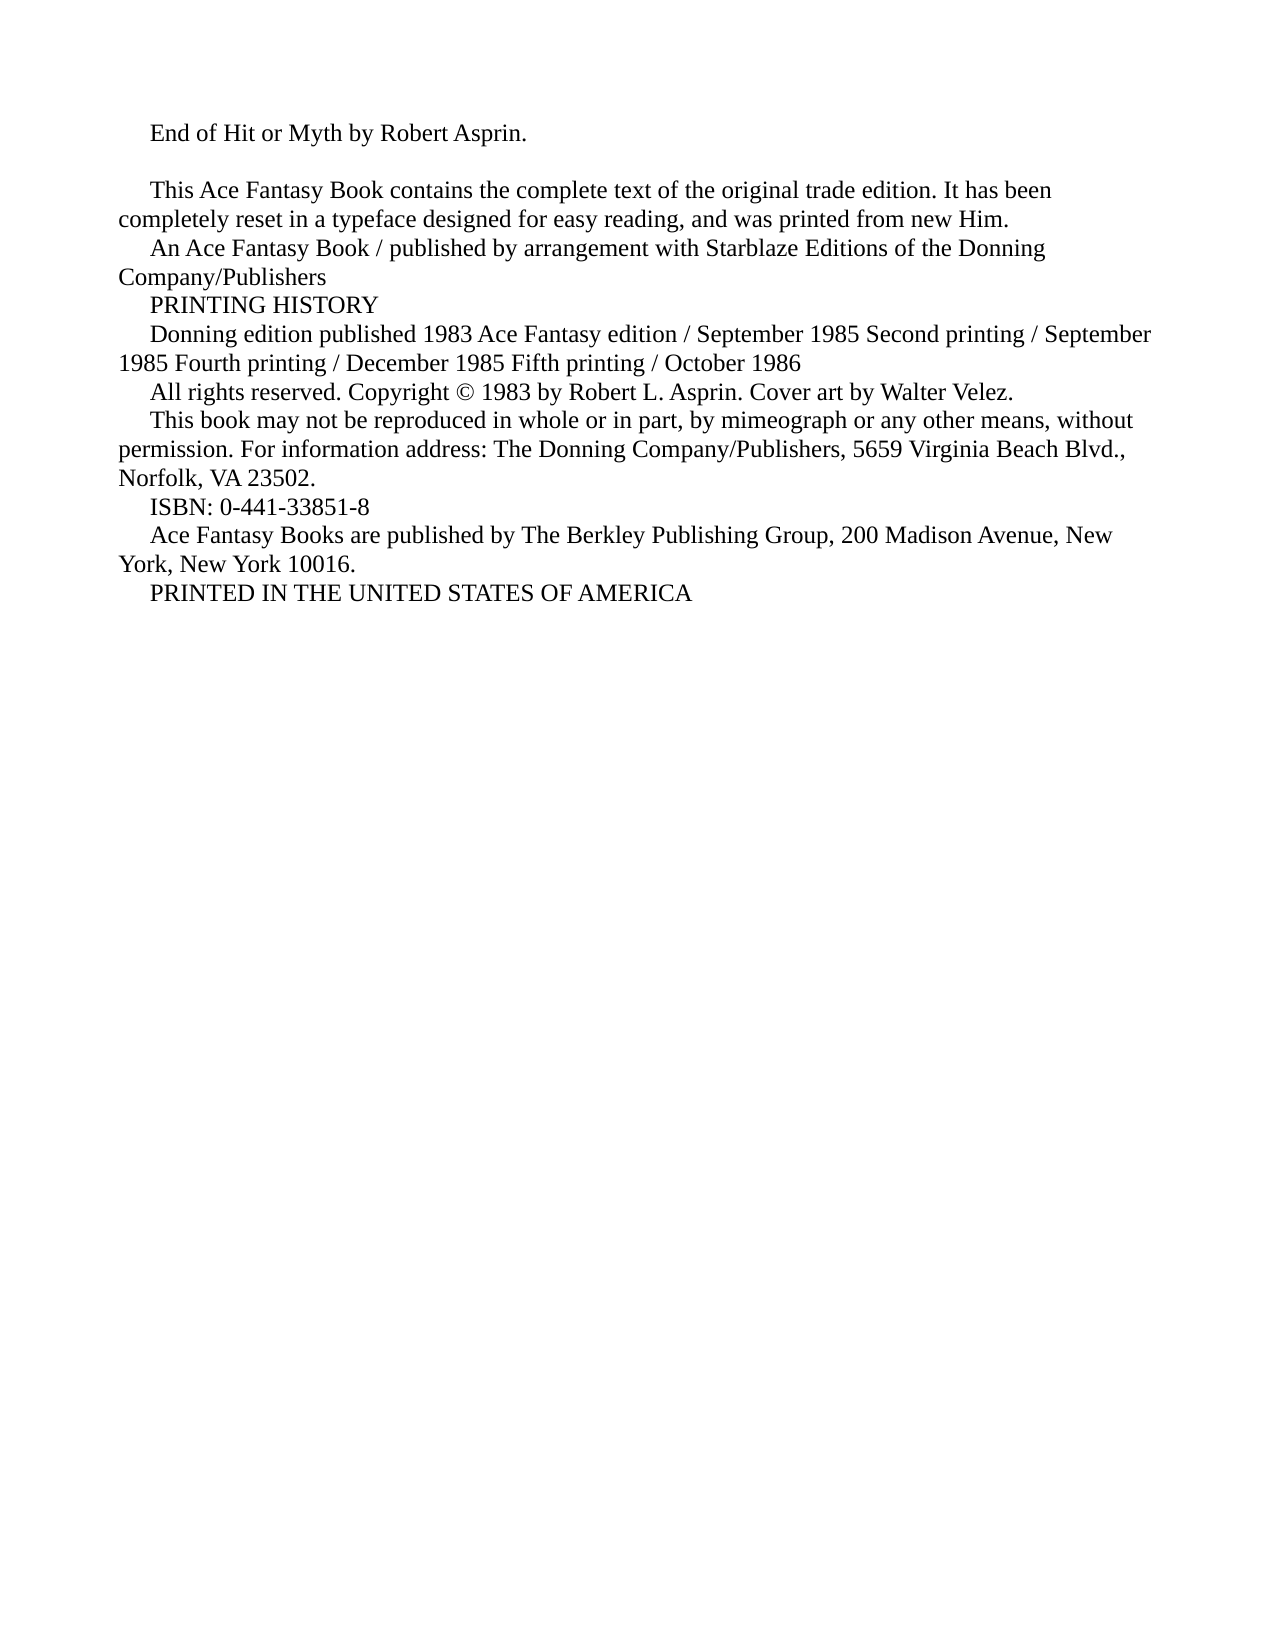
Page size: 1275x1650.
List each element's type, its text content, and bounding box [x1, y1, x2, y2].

text An Ace Fantasy Book / published by arrangement with Starblaze Editions of the Donning Company/Publishers [118, 233, 1157, 291]
text All rights reserved. Copyright © 1983 by Robert L. Asprin. Cover art by Walter Velez. [118, 377, 1157, 406]
text ISBN: 0-441-33851-8 [118, 492, 1157, 521]
text PRINTED IN THE UNITED STATES OF AMERICA [118, 578, 1157, 607]
text This Ace Fantasy Book contains the complete text of the original trade edition. It has been completely reset in a typeface designed for easy reading, and was printed from new Him. [118, 176, 1157, 233]
text End of Hit or Myth by Robert Asprin. [118, 118, 1157, 147]
text PRINTING HISTORY [118, 291, 1157, 319]
text This book may not be reproduced in whole or in part, by mimeograph or any other means, without permission. For information address: The Donning Company/Publishers, 5659 Virginia Beach Blvd., Norfolk, VA 23502. [118, 406, 1157, 492]
text Ace Fantasy Books are published by The Berkley Publishing Group, 200 Madison Avenue, New York, New York 10016. [118, 521, 1157, 578]
text Donning edition published 1983 Ace Fantasy edition / September 1985 Second printing / September 1985 Fourth printing / December 1985 Fifth printing / October 1986 [118, 319, 1157, 377]
